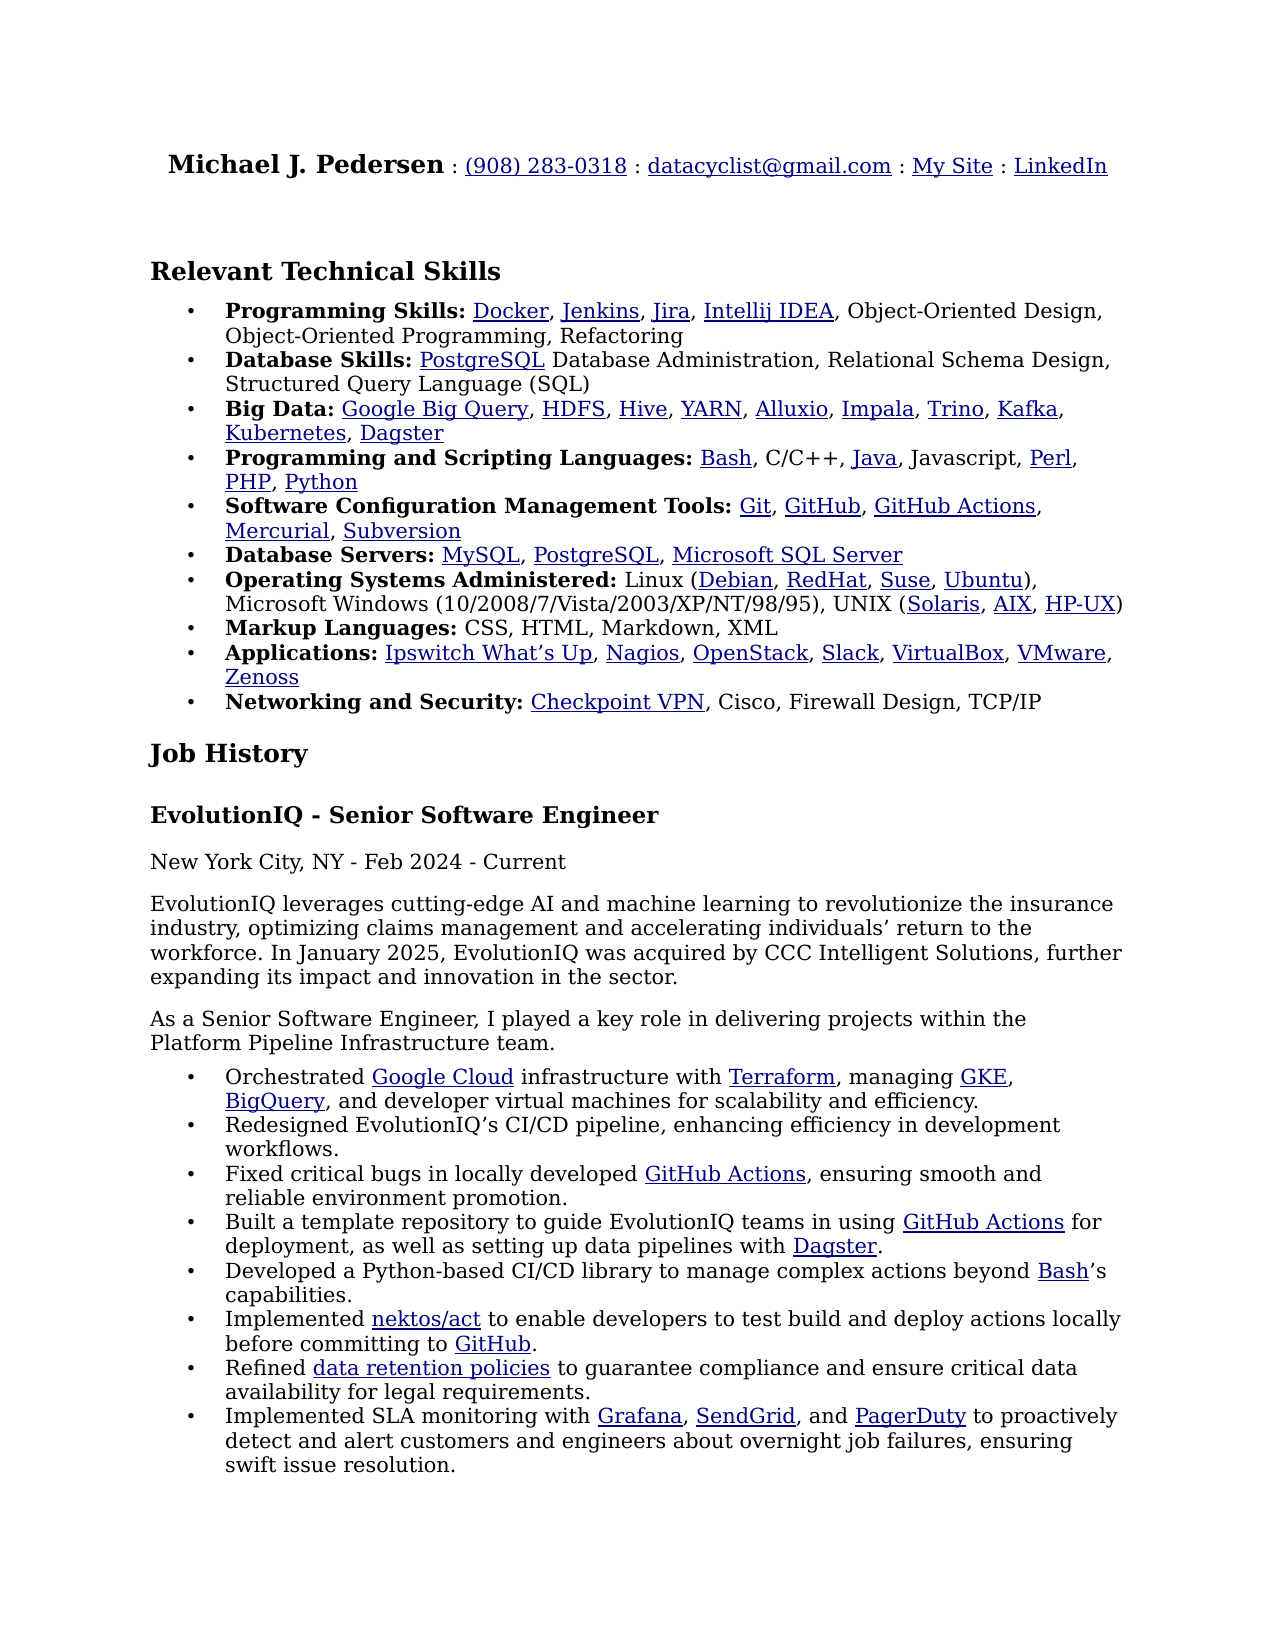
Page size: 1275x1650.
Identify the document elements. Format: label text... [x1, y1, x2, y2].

list Big Data: Google Big Query, HDFS, Hive, YARN, Alluxio, Impala, Trino, Kafka, Kubernetes, Dagster [187, 397, 1125, 446]
list Applications: Ipswitch What’s Up, Nagios, OpenStack, Slack, VirtualBox, VMware, Zenoss [187, 641, 1125, 689]
list Orchestrated Google Cloud infrastructure with Terraform, managing GKE, BigQuery, and developer virtual machines for scalability and efficiency. [187, 1065, 1125, 1113]
list Refined data retention policies to guarantee compliance and ensure critical data availability for legal requirements. [187, 1356, 1125, 1404]
list Database Skills: PostgreSQL Database Administration, Relational Schema Design, Structured Query Language (SQL) [187, 348, 1125, 397]
list Networking and Security: Checkpoint VPN, Cisco, Firewall Design, TCP/IP [187, 689, 1125, 714]
text As a Senior Software Engineer, I played a key role in delivering projects within the Platform Pipeline Infrastructure team. [150, 1007, 1125, 1056]
list Programming and Scripting Languages: Bash, C/C++, Java, Javascript, Perl, PHP, Python [187, 446, 1125, 494]
list Built a template repository to guide EvolutionIQ teams in using GitHub Actions for deployment, as well as setting up data pipelines with Dagster. [187, 1210, 1125, 1259]
list Redesigned EvolutionIQ’s CI/CD pipeline, enhancing efficiency in development workflows. [187, 1113, 1125, 1162]
list Software Configuration Management Tools: Git, GitHub, GitHub Actions, Mercurial, Subversion [187, 494, 1125, 543]
text New York City, NY - Feb 2024 - Current [150, 850, 1125, 874]
list Implemented nektos/act to enable developers to test build and deploy actions locally before committing to GitHub. [187, 1307, 1125, 1356]
list Database Servers: MySQL, PostgreSQL, Microsoft SQL Server [187, 543, 1125, 567]
list Developed a Python-based CI/CD library to manage complex actions beyond Bash’s capabilities. [187, 1259, 1125, 1307]
list Operating Systems Administered: Linux (Debian, RedHat, Suse, Ubuntu), Microsoft Windows (10/2008/7/Vista/2003/XP/NT/98/95), UNIX (Solaris, AIX, HP-UX) [187, 567, 1125, 616]
list Fixed critical bugs in locally developed GitHub Actions, ensuring smooth and reliable environment promotion. [187, 1162, 1125, 1210]
list Markup Languages: CSS, HTML, Markdown, XML [187, 616, 1125, 641]
text EvolutionIQ leverages cutting-edge AI and machine learning to revolutionize the insurance industry, optimizing claims management and accelerating individuals’ return to the workforce. In January 2025, EvolutionIQ was acquired by CCC Intelligent Solutions, further expanding its impact and innovation in the sector. [150, 892, 1125, 989]
list Implemented SLA monitoring with Grafana, SendGrid, and PagerDuty to proactively detect and alert customers and engineers about overnight job failures, ensuring swift issue resolution. [187, 1404, 1125, 1477]
subtitle Job History [150, 739, 1125, 768]
subtitle Relevant Technical Skills [150, 257, 1125, 287]
subtitle EvolutionIQ - Senior Software Engineer [150, 802, 1125, 828]
list Programming Skills: Docker, Jenkins, Jira, Intellij IDEA, Object-Oriented Design, Object-Oriented Programming, Refactoring [187, 299, 1125, 348]
